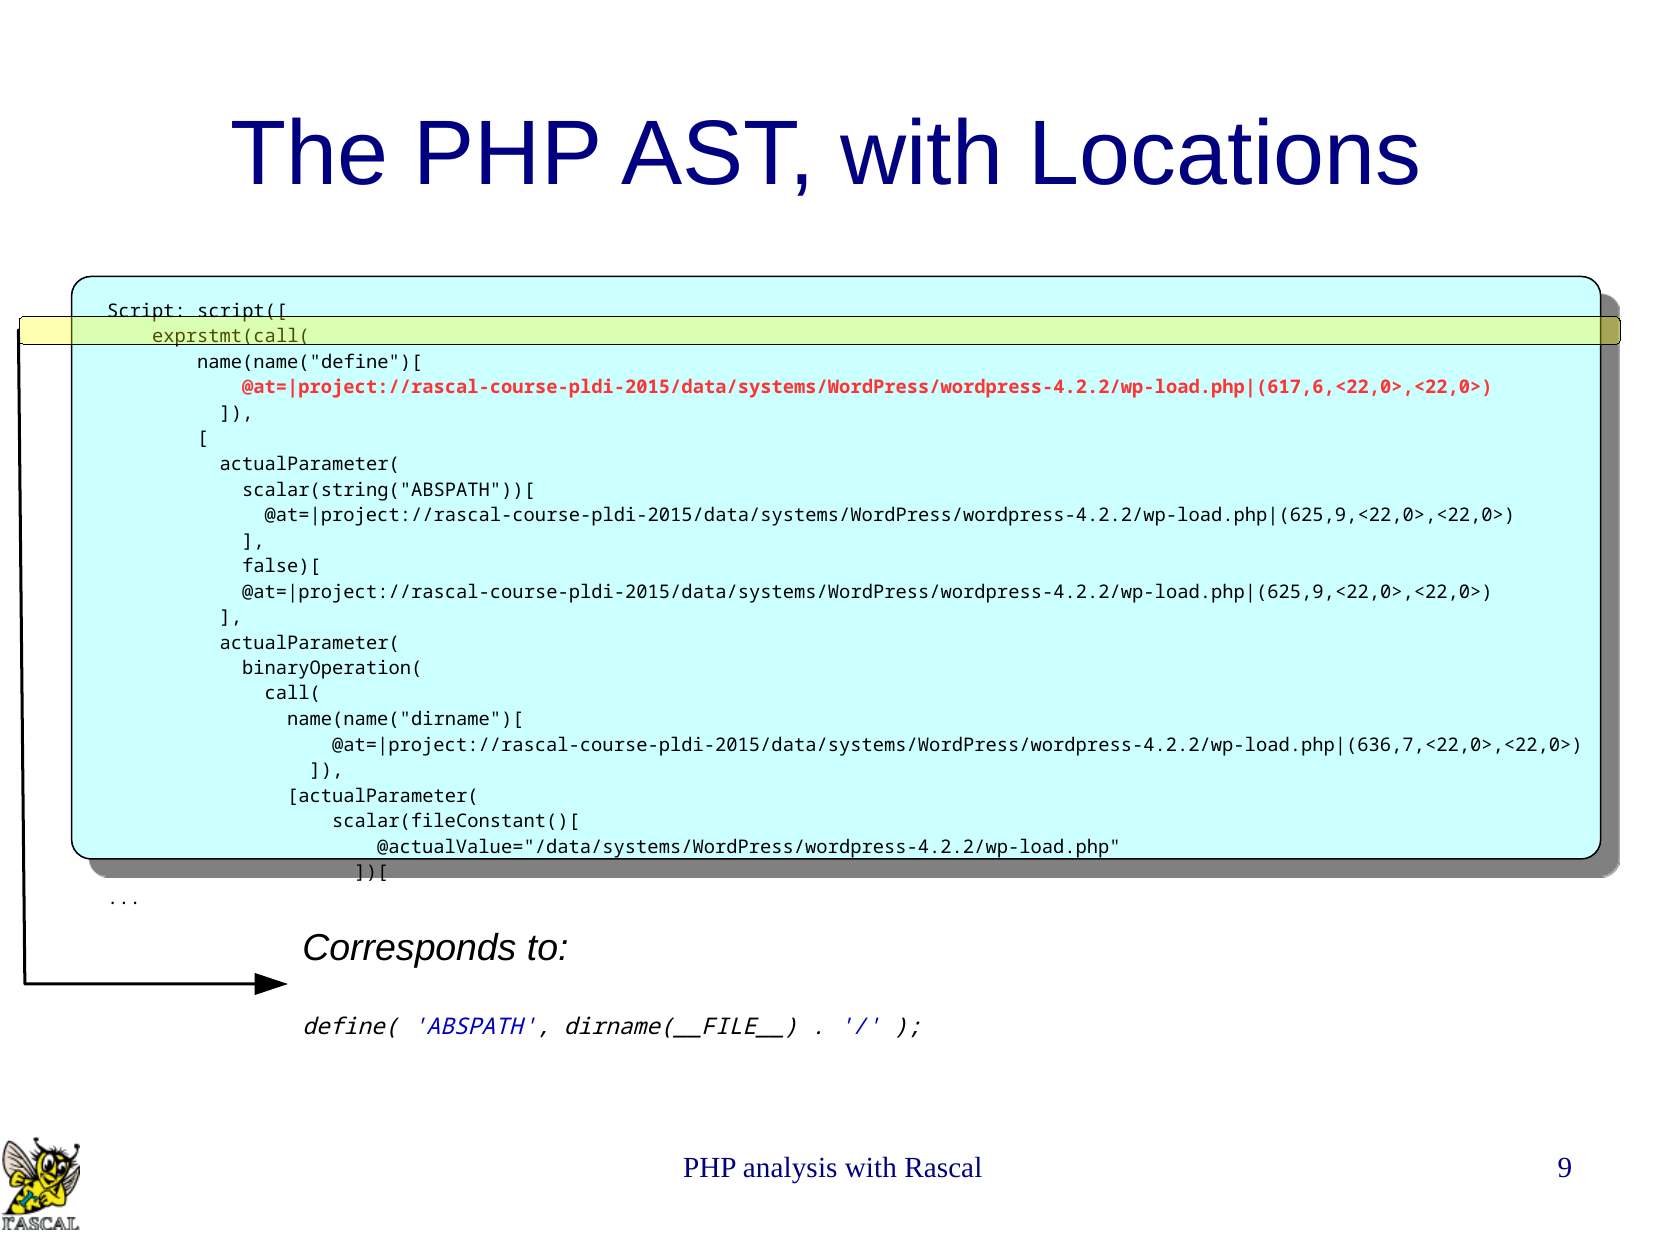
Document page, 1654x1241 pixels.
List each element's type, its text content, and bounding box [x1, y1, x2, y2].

picture [1, 1137, 80, 1230]
title The PHP AST, with Locations [82, 49, 1571, 257]
text_box Corresponds to: define( 'ABSPATH', dirname(__FILE__) . '/' ); [287, 918, 1245, 1046]
text_box [19, 276, 1621, 859]
text_box Script: script([ exprstmt(call( name(name("define")[ @at=|project://rascal-course-pldi-2015/data/systems/WordPress/wordpress-4.2.2/wp-load.php|(617,6,<22,0>,<22,0>) ]), [ actualParameter( scalar(string("ABSPATH"))[ @at=|project://rascal-course-pldi-2015/data/systems/WordPress/wordpress-4.2.2/wp-load.php|(625,9,<22,0>,<22,0>) ], false)[ @at=|project://rascal-course-pldi-2015/data/systems/WordPress/wordpress-4.2.2/wp-load.php|(625,9,<22,0>,<22,0>) ], actualParameter( binaryOperation( call( name(name("dirname")[ @at=|project://rascal-course-pldi-2015/data/systems/WordPress/wordpress-4.2.2/wp-load.php|(636,7,<22,0>,<22,0>) ]), [actualParameter( scalar(fileConstant()[ @actualValue="/data/systems/WordPress/wordpress-4.2.2/wp-load.php" ])[ ... [92, 290, 1654, 1241]
